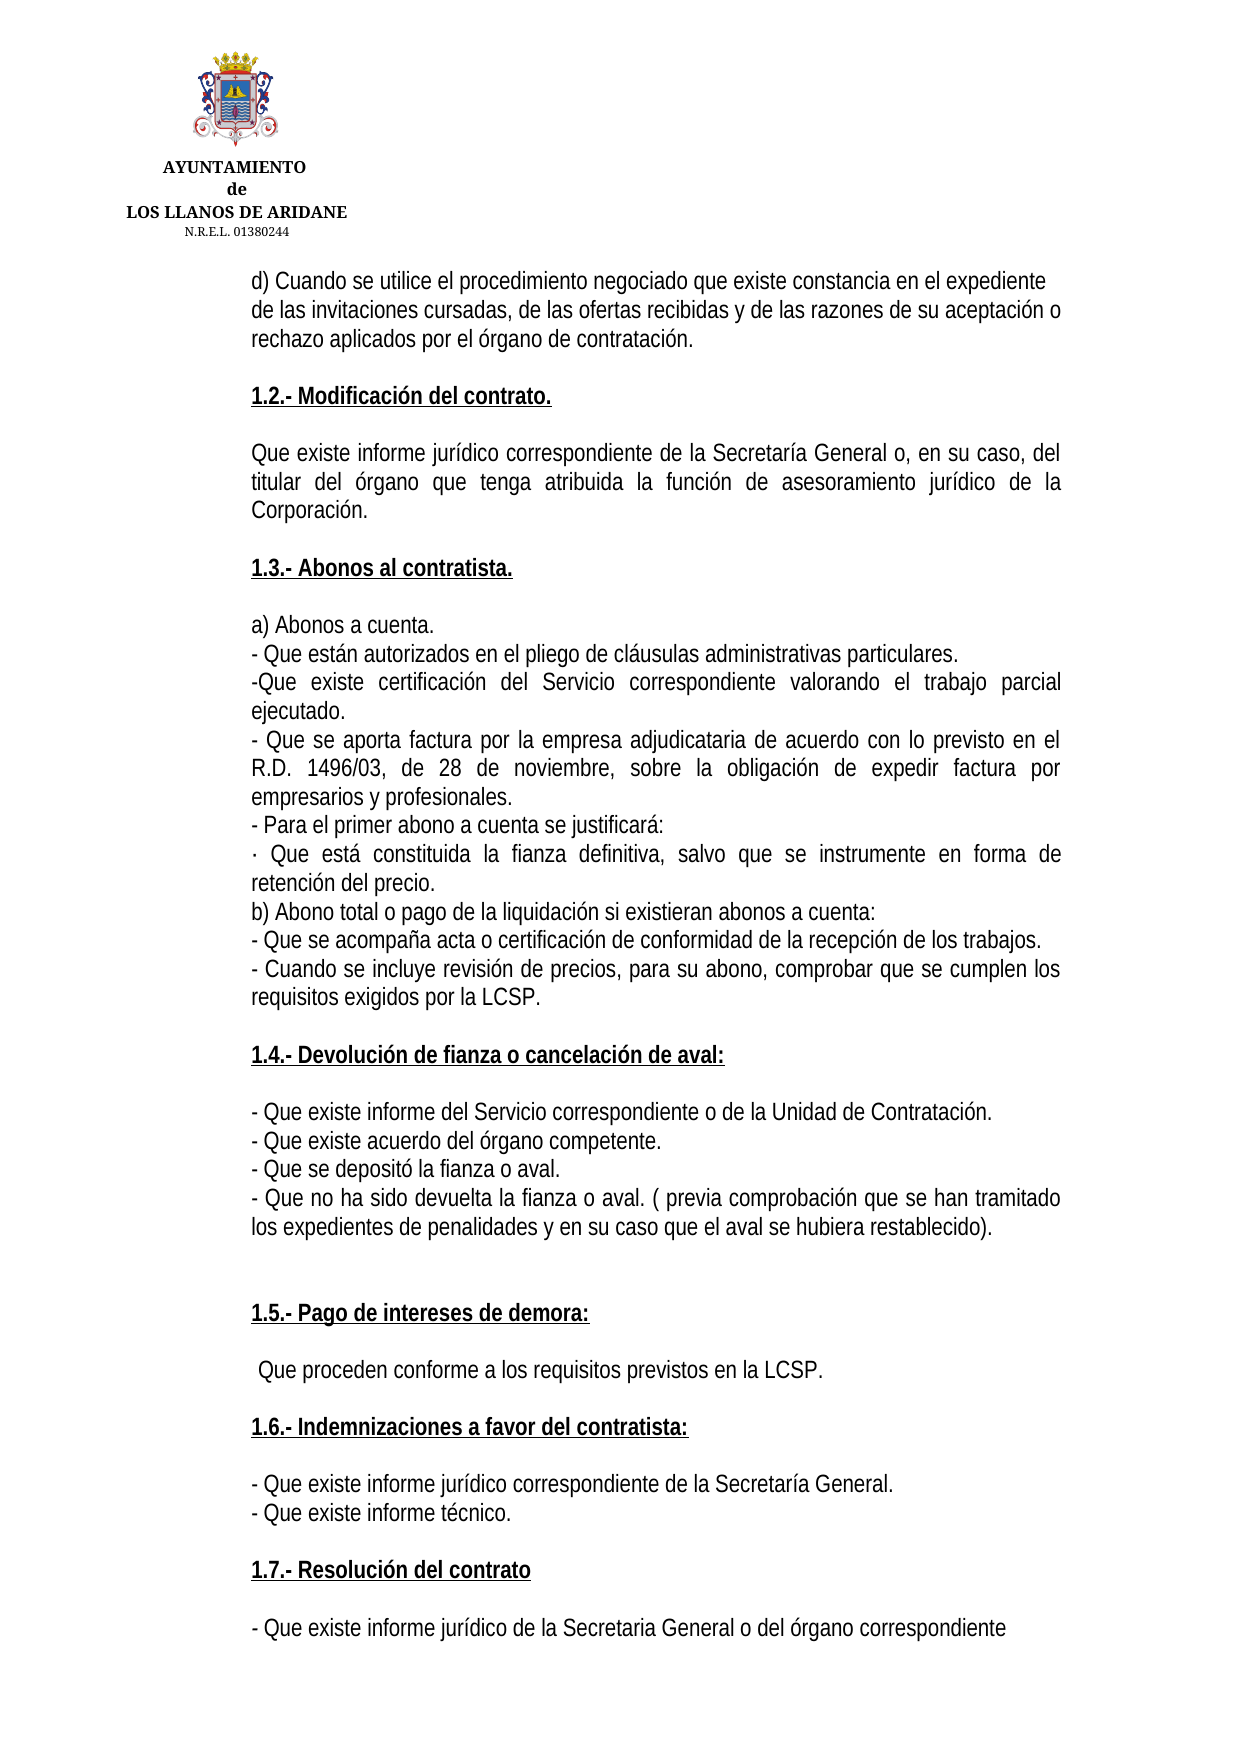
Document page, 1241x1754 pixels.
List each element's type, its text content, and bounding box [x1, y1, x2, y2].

text - Que existe acuerdo del órgano competente. [251, 1126, 1063, 1154]
text - Que están autorizados en el pliego de cláusulas administrativas particulares. [251, 639, 1063, 667]
text 1.7.- Resolución del contrato [251, 1555, 1063, 1584]
text 1.2.- Modificación del contrato. [177, 381, 1063, 409]
text - Que existe informe técnico. [251, 1498, 1063, 1527]
text d) Cuando se utilice el procedimiento negociado que existe constancia en el expediente de las invitaciones cursadas, de las ofertas recibidas y de las razones de su aceptación o rechazo aplicados por el órgano de contratación. [251, 266, 1063, 352]
text - Que existe informe jurídico de la Secretaria General o del órgano correspondiente [251, 1613, 1063, 1641]
text Que existe informe jurídico correspondiente de la Secretaría General o, en su caso, del titular del órgano que tenga atribuida la función de asesoramiento jurídico de la Corporación. [251, 438, 1063, 524]
text - Que se depositó la fianza o aval. [251, 1154, 1063, 1183]
text - Cuando se incluye revisión de precios, para su abono, comprobar que se cumplen los requisitos exigidos por la LCSP. [251, 954, 1063, 1011]
text 1.5.- Pago de intereses de demora: [251, 1297, 1063, 1326]
text - Que se acompaña acta o certificación de conformidad de la recepción de los trabajos. [251, 925, 1063, 954]
text 1.4.- Devolución de fianza o cancelación de aval: [251, 1040, 1063, 1068]
text - Que no ha sido devuelta la fianza o aval. ( previa comprobación que se han tramitado los expedientes de penalidades y en su caso que el aval se hubiera restablecido). [251, 1183, 1063, 1240]
text - Que existe informe jurídico correspondiente de la Secretaría General. [251, 1469, 1063, 1498]
text b) Abono total o pago de la liquidación si existieran abonos a cuenta: [251, 896, 1063, 925]
text - Para el primer abono a cuenta se justificará: [251, 811, 1063, 839]
text - Que se aporta factura por la empresa adjudicataria de acuerdo con lo previsto en el R.D. 1496/03, de 28 de noviembre, sobre la obligación de expedir factura por empresarios y profesionales. [251, 724, 1063, 811]
text -Que existe certificación del Servicio correspondiente valorando el trabajo parcial ejecutado. [251, 667, 1063, 724]
text Que proceden conforme a los requisitos previstos en la LCSP. [258, 1355, 1063, 1383]
text - Que existe informe del Servicio correspondiente o de la Unidad de Contratación. [251, 1097, 1063, 1126]
text · Que está constituida la fianza definitiva, salvo que se instrumente en forma de retención del precio. [251, 839, 1063, 896]
text 1.3.- Abonos al contratista. [177, 553, 1063, 581]
picture [192, 51, 279, 147]
text 1.6.- Indemnizaciones a favor del contratista: [251, 1412, 1063, 1441]
text a) Abonos a cuenta. [251, 610, 1063, 639]
